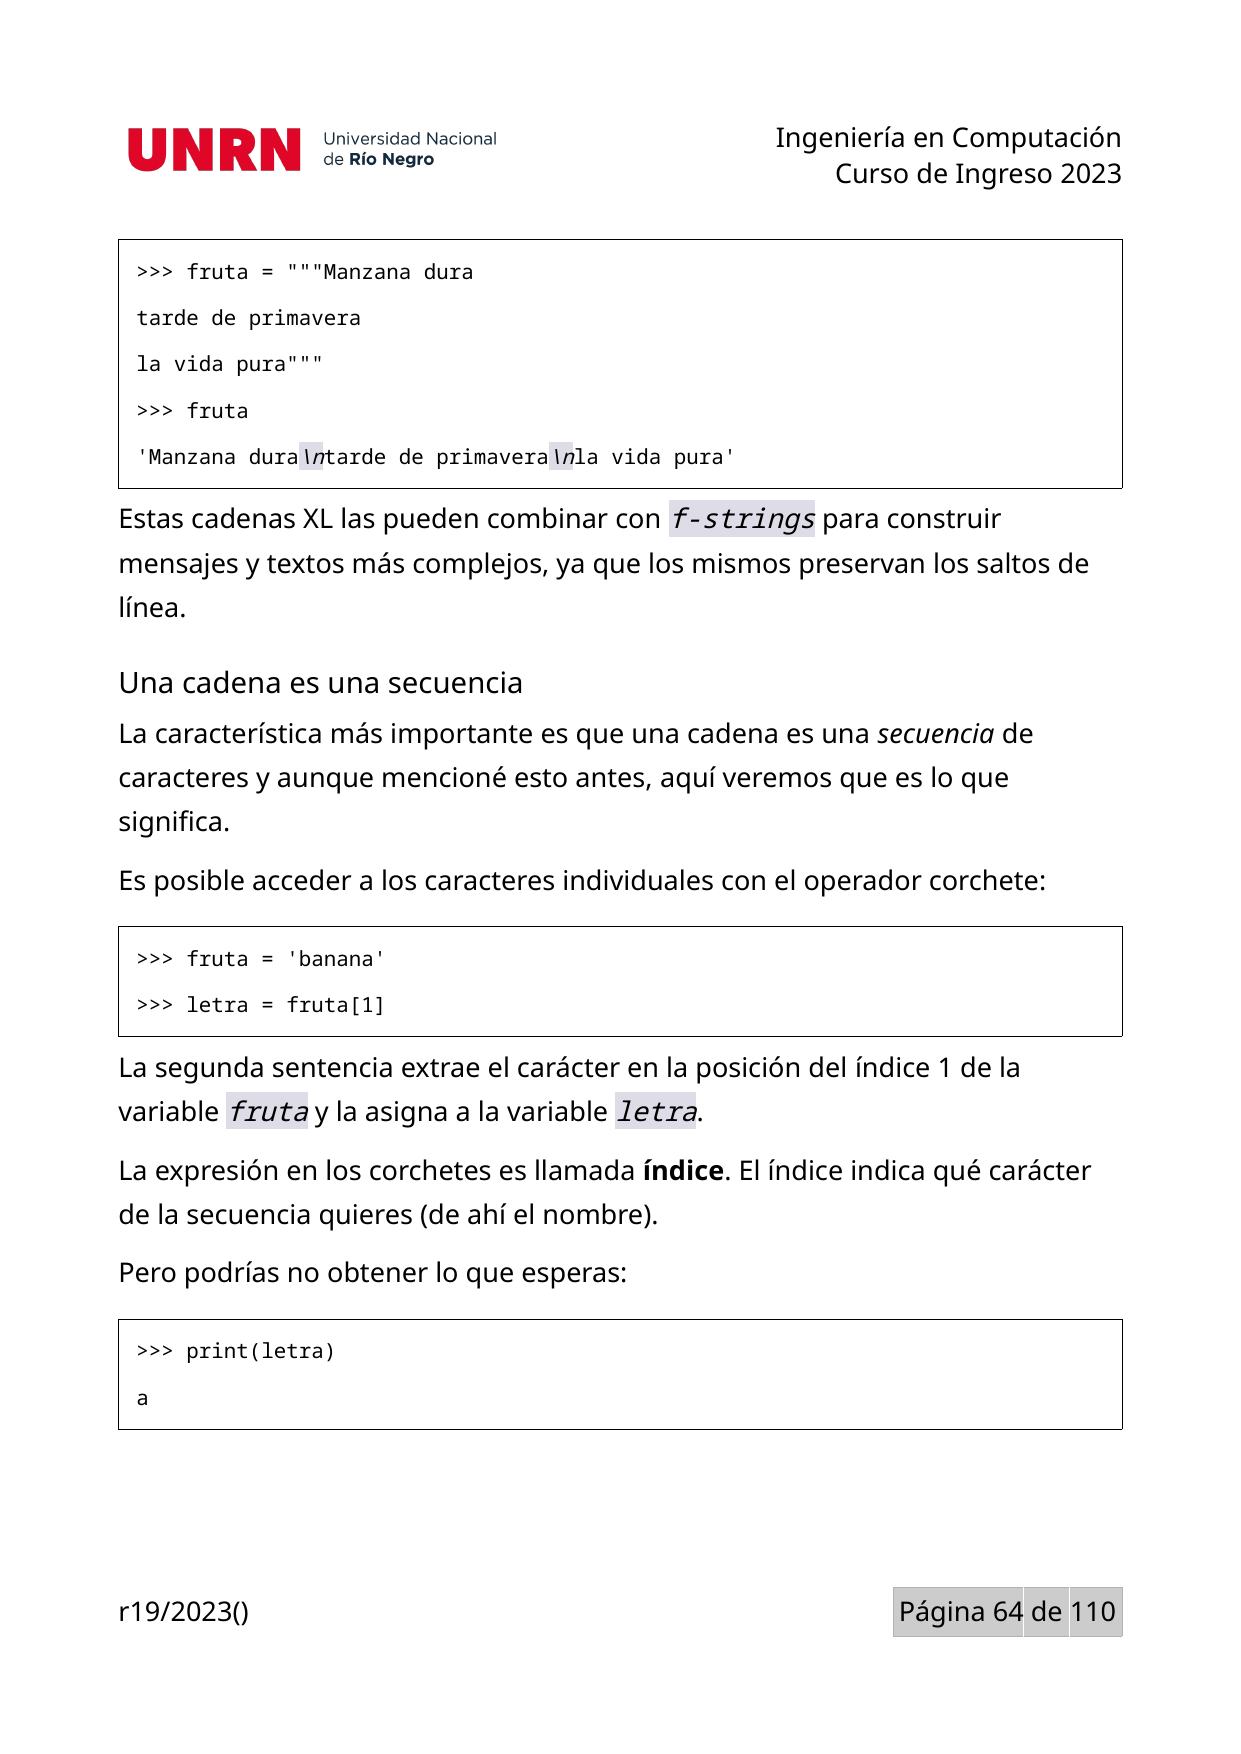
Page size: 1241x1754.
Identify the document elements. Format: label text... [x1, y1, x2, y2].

text >>> fruta = """Manzana dura [119, 240, 1122, 285]
subtitle Una cadena es una secuencia [118, 662, 1122, 702]
text Es posible acceder a los caracteres individuales con el operador corchete: [118, 861, 1122, 898]
text >>> print(letra) [119, 1320, 1122, 1365]
text >>> fruta [119, 378, 1122, 424]
text >>> fruta = 'banana' [119, 927, 1122, 972]
picture [118, 118, 505, 180]
text Estas cadenas XL las pueden combinar con f-strings para construir mensajes y textos más complejos, ya que los mismos preservan los saltos de línea. [118, 500, 1122, 625]
text tarde de primavera [119, 285, 1122, 332]
text a [119, 1365, 1122, 1429]
text La segunda sentencia extrae el carácter en la posición del índice 1 de la variable fruta y la asigna a la variable letra. [118, 1048, 1122, 1129]
text 'Manzana dura\ntarde de primavera\nla vida pura' [119, 424, 1122, 488]
text Pero podrías no obtener lo que esperas: [118, 1254, 1122, 1291]
text La expresión en los corchetes es llamada índice. El índice indica qué carácter de la secuencia quieres (de ahí el nombre). [118, 1151, 1122, 1232]
text >>> letra = fruta[1] [119, 972, 1122, 1036]
text La característica más importante es que una cadena es una secuencia de caracteres y aunque mencioné esto antes, aquí veremos que es lo que significa. [118, 714, 1122, 839]
text la vida pura""" [119, 332, 1122, 378]
